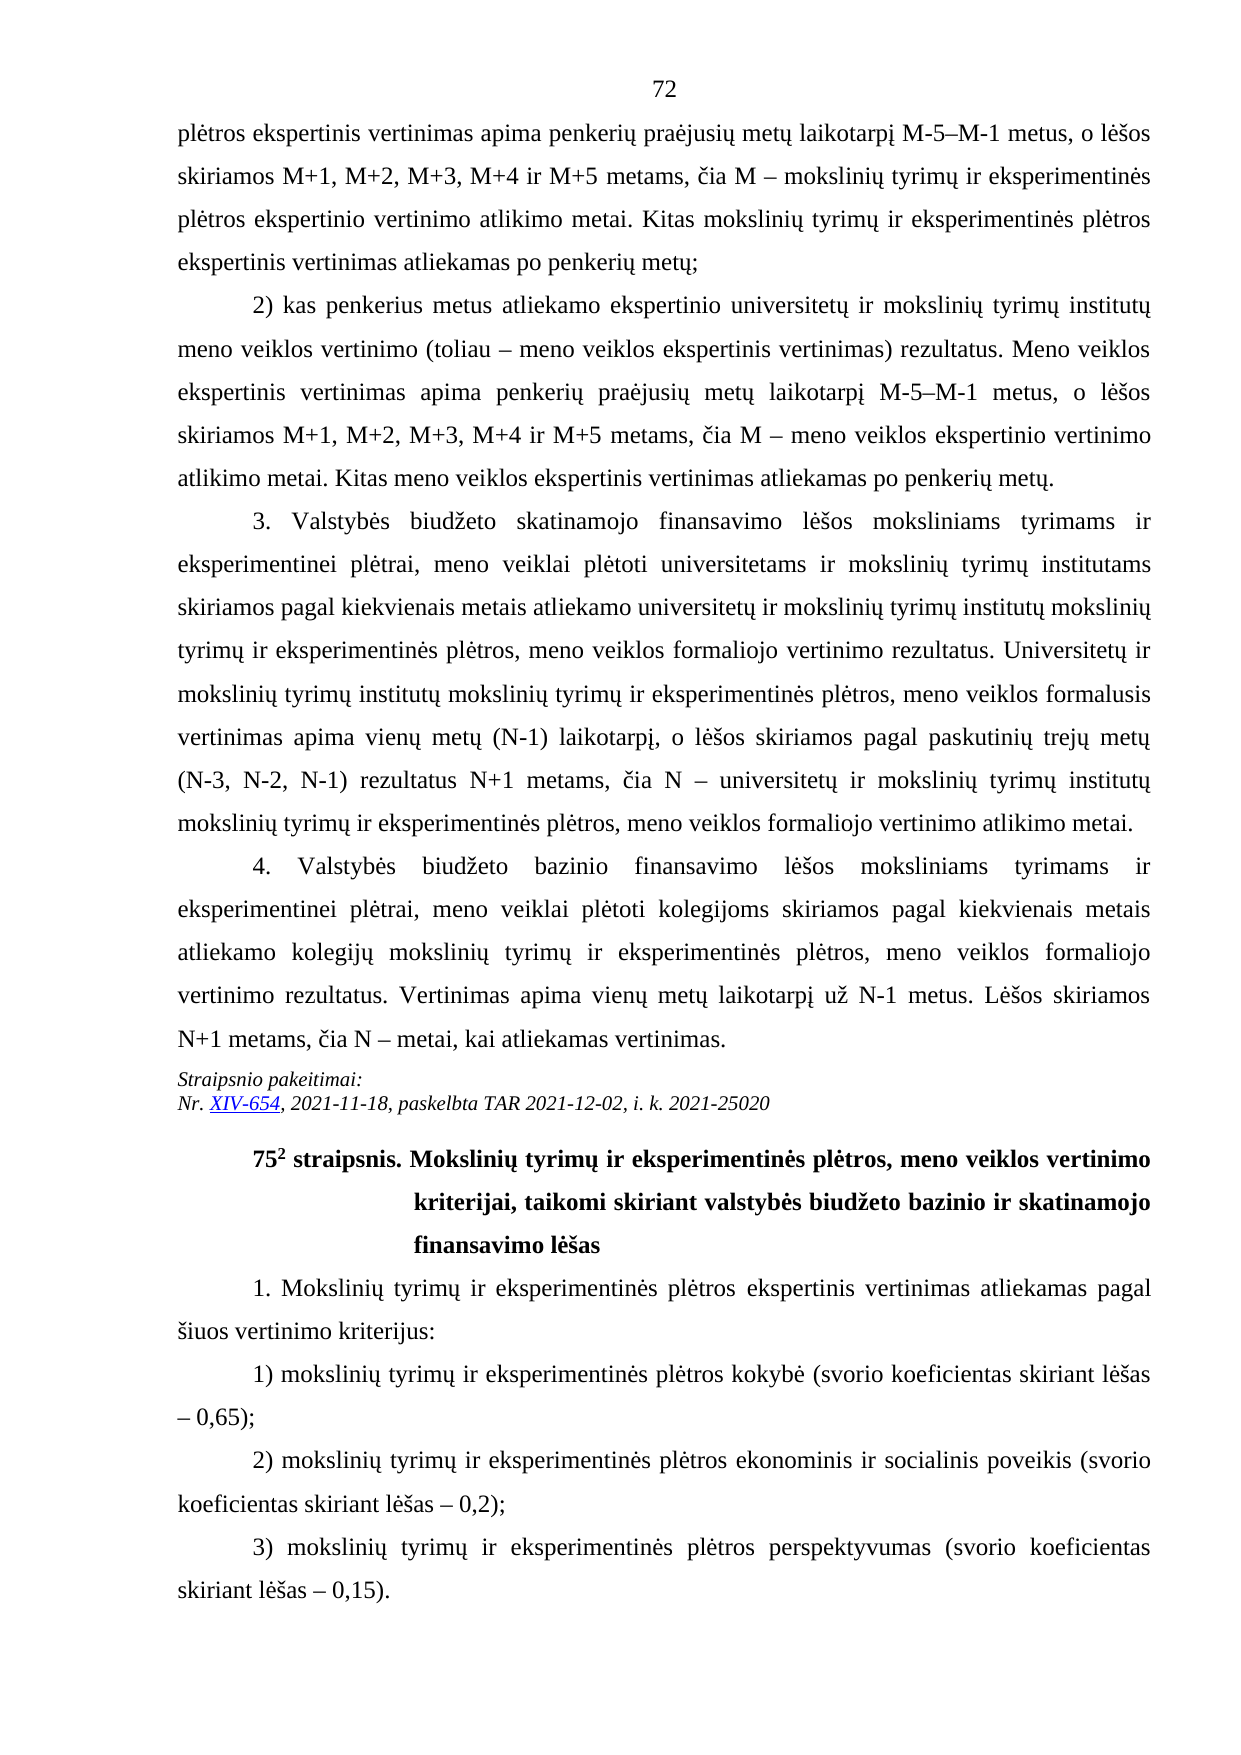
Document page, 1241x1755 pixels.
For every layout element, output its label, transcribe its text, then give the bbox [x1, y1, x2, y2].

text 3. Valstybės biudžeto skatinamojo finansavimo lėšos moksliniams tyrimams ir eksperimentinei plėtrai, meno veiklai plėtoti universitetams ir mokslinių tyrimų institutams skiriamos pagal kiekvienais metais atliekamo universitetų ir mokslinių tyrimų institutų mokslinių tyrimų ir eksperimentinės plėtros, meno veiklos formaliojo vertinimo rezultatus. Universitetų ir mokslinių tyrimų institutų mokslinių tyrimų ir eksperimentinės plėtros, meno veiklos formalusis vertinimas apima vienų metų (N-1) laikotarpį, o lėšos skiriamos pagal paskutinių trejų metų (N‑3, N-2, N-1) rezultatus N+1 metams, čia N – universitetų ir mokslinių tyrimų institutų mokslinių tyrimų ir eksperimentinės plėtros, meno veiklos formaliojo vertinimo atlikimo metai. [177, 506, 1152, 837]
text Nr. XIV-654, 2021-11-18, paskelbta TAR 2021-12-02, i. k. 2021-25020 [177, 1091, 1152, 1115]
text 752 straipsnis. Mokslinių tyrimų ir eksperimentinės plėtros, meno veiklos vertinimo kriterijai, taikomi skiriant valstybės biudžeto bazinio ir skatinamojo finansavimo lėšas [252, 1144, 1152, 1259]
text 2) kas penkerius metus atliekamo ekspertinio universitetų ir mokslinių tyrimų institutų meno veiklos vertinimo (toliau – meno veiklos ekspertinis vertinimas) rezultatus. Meno veiklos ekspertinis vertinimas apima penkerių praėjusių metų laikotarpį M-5–M-1 metus, o lėšos skiriamos M+1, M+2, M+3, M+4 ir M+5 metams, čia M – meno veiklos ekspertinio vertinimo atlikimo metai. Kitas meno veiklos ekspertinis vertinimas atliekamas po penkerių metų. [177, 291, 1152, 492]
text 4. Valstybės biudžeto bazinio finansavimo lėšos moksliniams tyrimams ir eksperimentinei plėtrai, meno veiklai plėtoti kolegijoms skiriamos pagal kiekvienais metais atliekamo kolegijų mokslinių tyrimų ir eksperimentinės plėtros, meno veiklos formaliojo vertinimo rezultatus. Vertinimas apima vienų metų laikotarpį už N-1 metus. Lėšos skiriamos N+1 metams, čia N – metai, kai atliekamas vertinimas. [177, 851, 1152, 1052]
text 3) mokslinių tyrimų ir eksperimentinės plėtros perspektyvumas (svorio koeficientas skiriant lėšas – 0,15). [177, 1532, 1152, 1604]
text Straipsnio pakeitimai: [177, 1067, 1152, 1091]
text 2) mokslinių tyrimų ir eksperimentinės plėtros ekonominis ir socialinis poveikis (svorio koeficientas skiriant lėšas – 0,2); [177, 1446, 1152, 1517]
text 1) mokslinių tyrimų ir eksperimentinės plėtros kokybė (svorio koeficientas skiriant lėšas – 0,65); [177, 1359, 1152, 1431]
text plėtros ekspertinis vertinimas apima penkerių praėjusių metų laikotarpį M-5–M-1 metus, o lėšos skiriamos M+1, M+2, M+3, M+4 ir M+5 metams, čia M – mokslinių tyrimų ir eksperimentinės plėtros ekspertinio vertinimo atlikimo metai. Kitas mokslinių tyrimų ir eksperimentinės plėtros ekspertinis vertinimas atliekamas po penkerių metų; [177, 118, 1152, 276]
text 1. Mokslinių tyrimų ir eksperimentinės plėtros ekspertinis vertinimas atliekamas pagal šiuos vertinimo kriterijus: [177, 1273, 1152, 1345]
